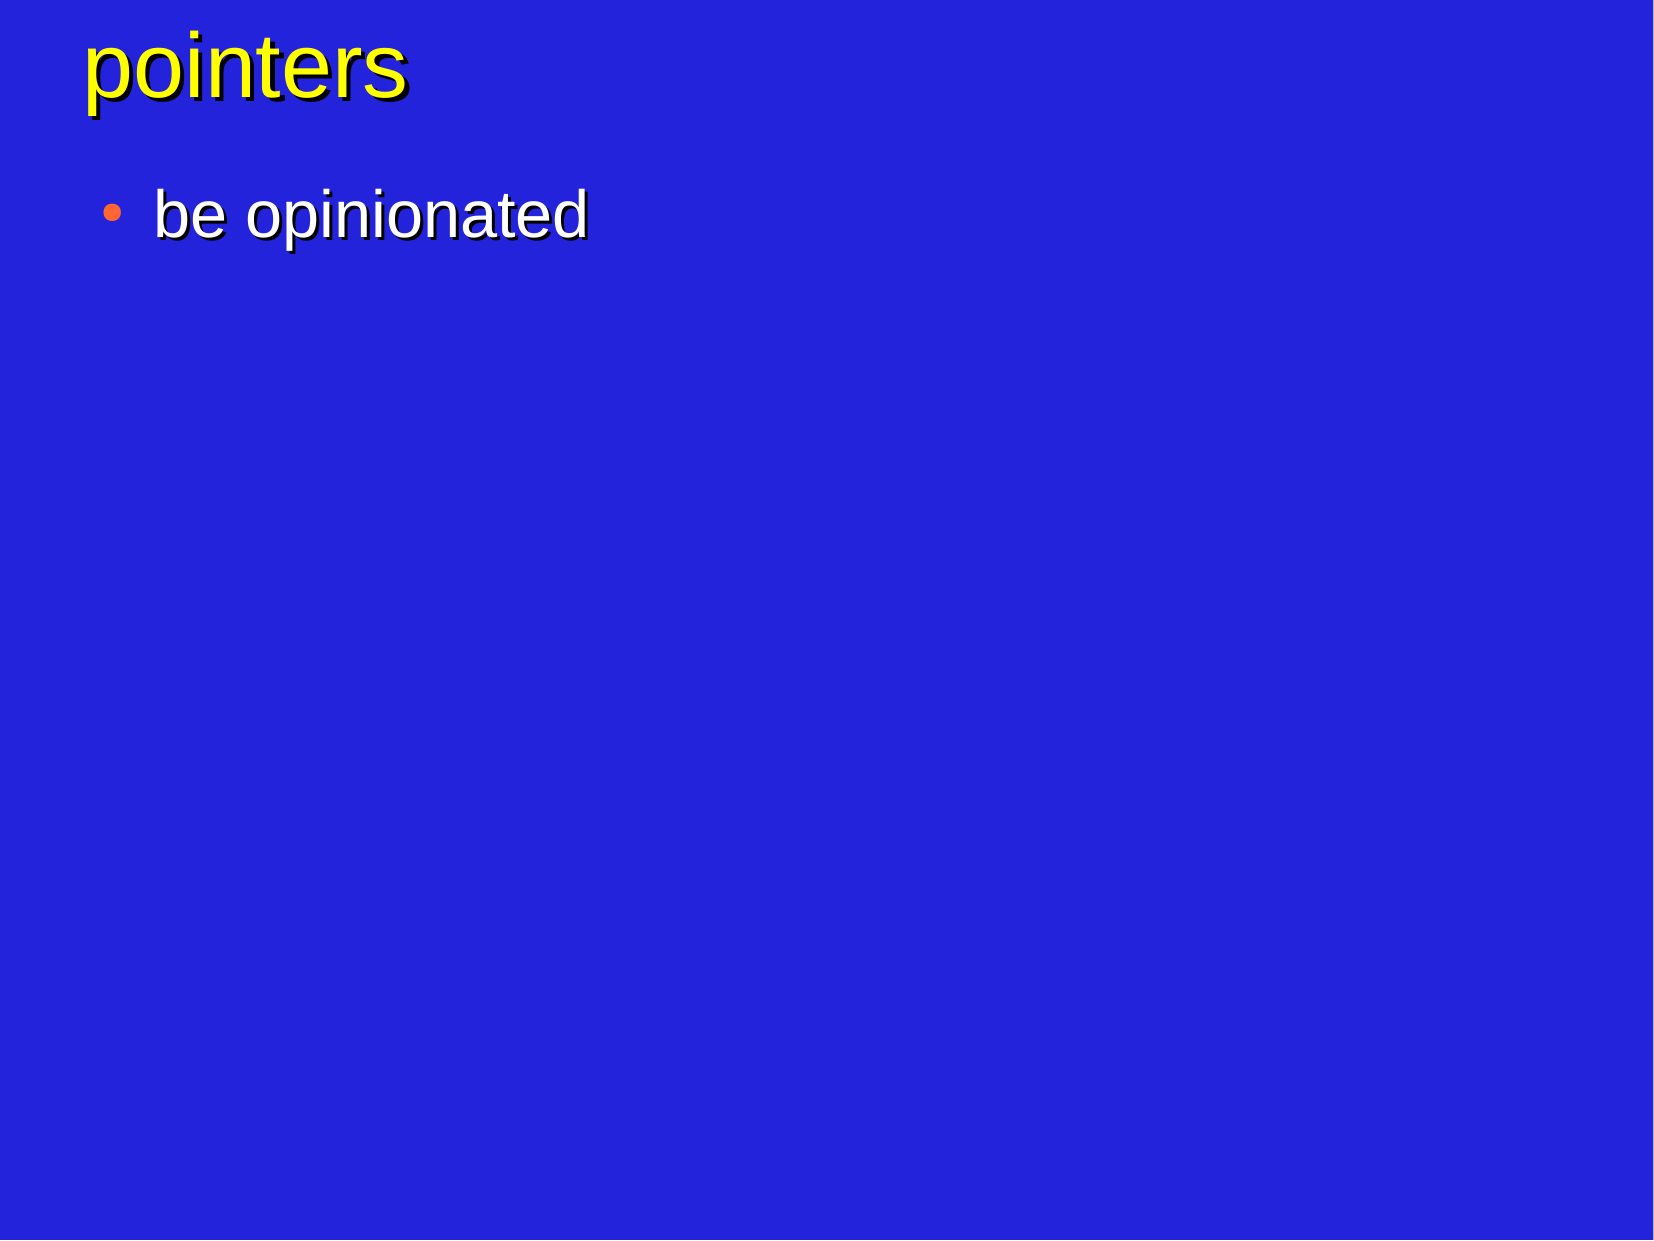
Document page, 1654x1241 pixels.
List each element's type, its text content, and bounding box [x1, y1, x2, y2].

list be opinionated [82, 177, 1571, 1182]
title pointers [82, 2, 1571, 130]
